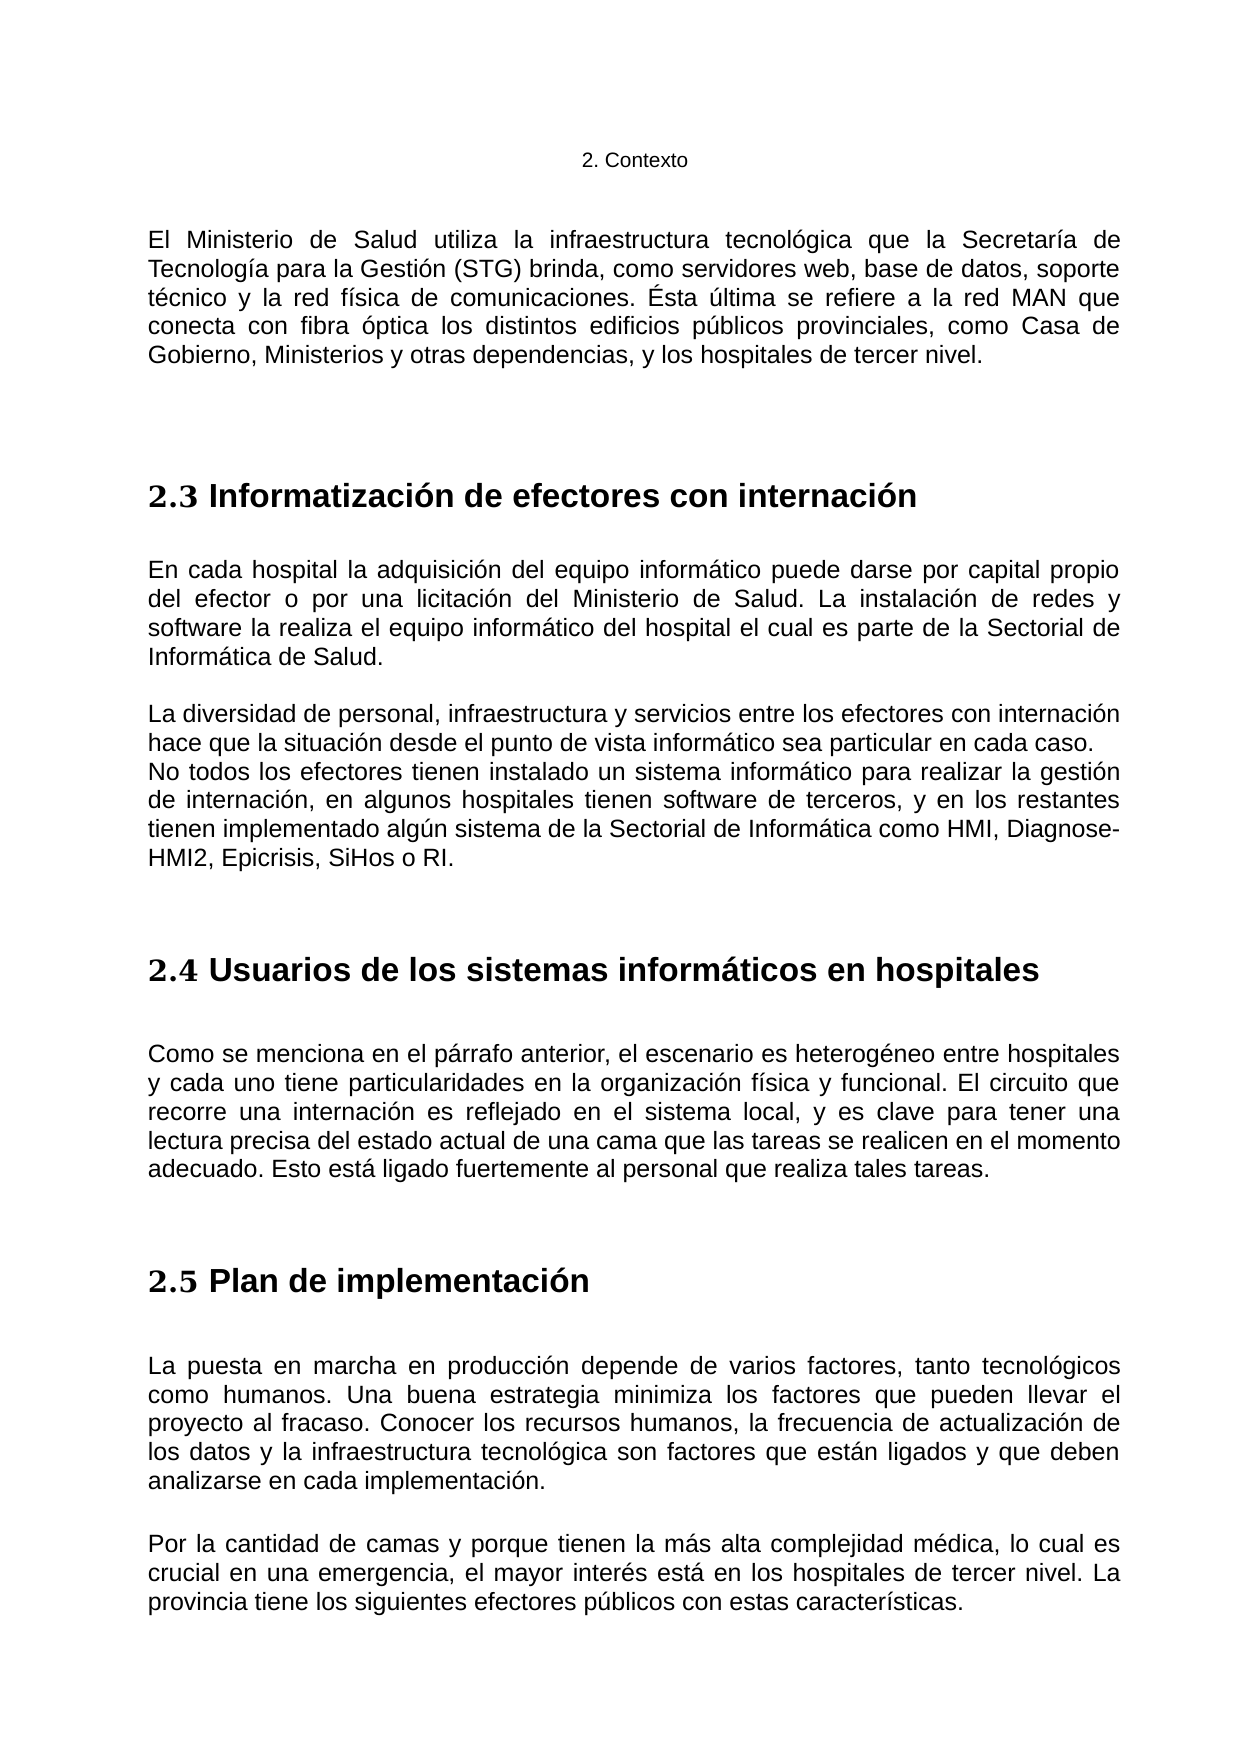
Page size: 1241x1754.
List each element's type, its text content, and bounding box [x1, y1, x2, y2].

subtitle 2.3 Informatización de efectores con internación [148, 476, 1122, 514]
text Como se menciona en el párrafo anterior, el escenario es heterogéneo entre hospitales y cada uno tiene particularidades en la organización física y funcional. El circuito que recorre una internación es reflejado en el sistema local, y es clave para tener una lectura precisa del estado actual de una cama que las tareas se realicen en el momento adecuado. Esto está ligado fuertemente al personal que realiza tales tareas. [148, 1039, 1122, 1183]
text No todos los efectores tienen instalado un sistema informático para realizar la gestión de internación, en algunos hospitales tienen software de terceros, y en los restantes tienen implementado algún sistema de la Sectorial de Informática como HMI, Diagnose-HMI2, Epicrisis, SiHos o RI. [148, 757, 1122, 872]
text El Ministerio de Salud utiliza la infraestructura tecnológica que la Secretaría de Tecnología para la Gestión (STG) brinda, como servidores web, base de datos, soporte técnico y la red física de comunicaciones. Ésta última se refiere a la red MAN que conecta con fibra óptica los distintos edificios públicos provinciales, como Casa de Gobierno, Ministerios y otras dependencias, y los hospitales de tercer nivel. [148, 225, 1122, 369]
text La diversidad de personal, infraestructura y servicios entre los efectores con internación hace que la situación desde el punto de vista informático sea particular en cada caso. [148, 699, 1122, 757]
text Por la cantidad de camas y porque tienen la más alta complejidad médica, lo cual es crucial en una emergencia, el mayor interés está en los hospitales de tercer nivel. La provincia tiene los siguientes efectores públicos con estas características. [148, 1529, 1122, 1615]
text En cada hospital la adquisición del equipo informático puede darse por capital propio del efector o por una licitación del Ministerio de Salud. La instalación de redes y software la realiza el equipo informático del hospital el cual es parte de la Sectorial de Informática de Salud. [148, 556, 1122, 671]
subtitle 2.5 Plan de implementación [148, 1262, 1122, 1300]
subtitle 2.4 Usuarios de los sistemas informáticos en hospitales [148, 950, 1122, 988]
text La puesta en marcha en producción depende de varios factores, tanto tecnológicos como humanos. Una buena estrategia minimiza los factores que pueden llevar el proyecto al fracaso. Conocer los recursos humanos, la frecuencia de actualización de los datos y la infraestructura tecnológica son factores que están ligados y que deben analizarse en cada implementación. [148, 1351, 1122, 1495]
